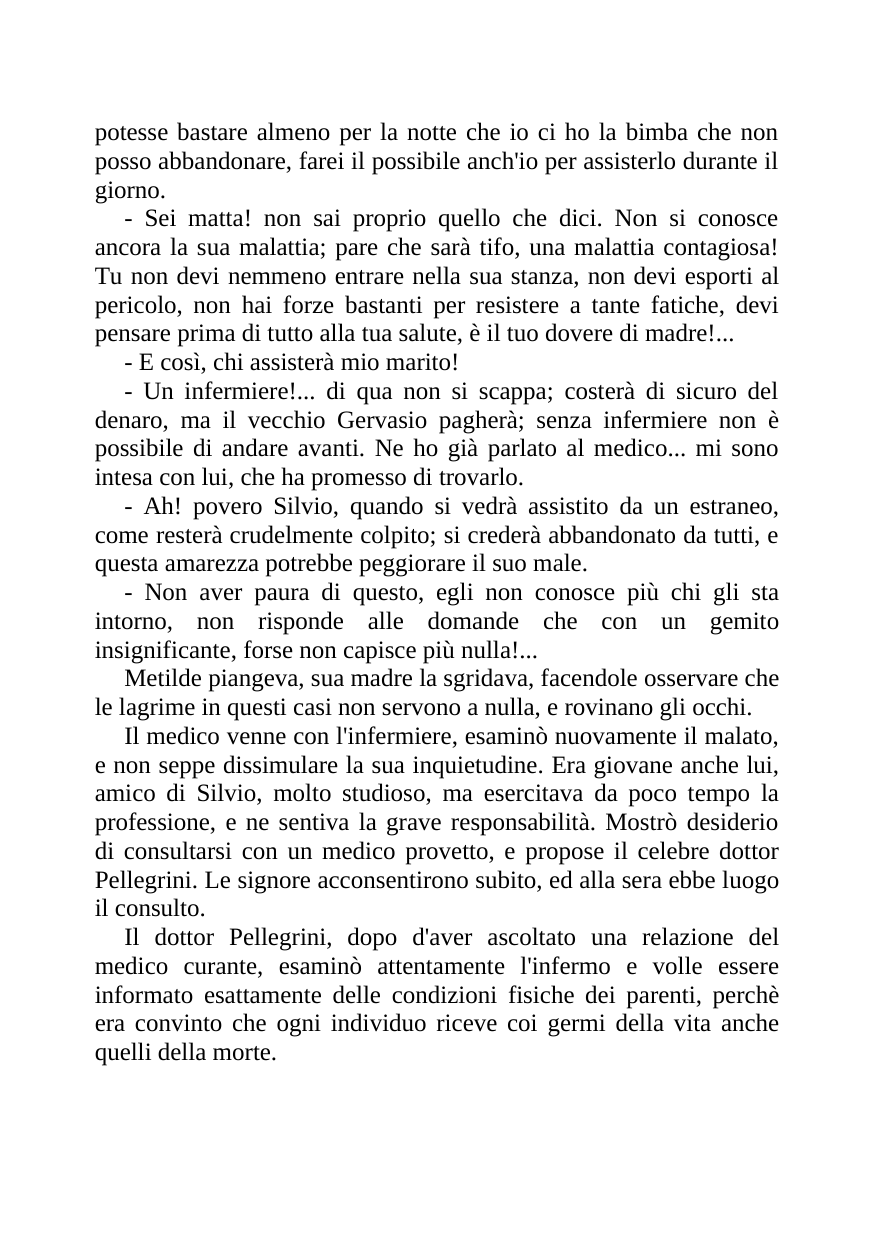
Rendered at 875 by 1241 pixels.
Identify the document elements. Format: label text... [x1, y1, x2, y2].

text Il medico venne con l'infermiere, esaminò nuovamente il malato, e non seppe dissimulare la sua inquietudine. Era giovane anche lui, amico di Silvio, molto studioso, ma esercitava da poco tempo la professione, e ne sentiva la grave responsabilità. Mostrò desiderio di consultarsi con un medico provetto, e propose il celebre dottor Pellegrini. Le signore acconsentirono subito, ed alla sera ebbe luogo il consulto. [94, 721, 779, 922]
text - Un infermiere!... di qua non si scappa; costerà di sicuro del denaro, ma il vecchio Gervasio pagherà; senza infermiere non è possibile di andare avanti. Ne ho già parlato al medico... mi sono intesa con lui, che ha promesso di trovarlo. [94, 376, 779, 491]
text - Non aver paura di questo, egli non conosce più chi gli sta intorno, non risponde alle domande che con un gemito insignificante, forse non capisce più nulla!... [94, 577, 779, 663]
text potesse bastare almeno per la notte che io ci ho la bimba che non posso abbandonare, farei il possibile anch'io per assisterlo durante il giorno. [94, 117, 779, 203]
text Il dottor Pellegrini, dopo d'aver ascoltato una relazione del medico curante, esaminò attentamente l'infermo e volle essere informato esattamente delle condizioni fisiche dei parenti, perchè era convinto che ogni individuo riceve coi germi della vita anche quelli della morte. [94, 922, 779, 1066]
text Metilde piangeva, sua madre la sgridava, facendole osservare che le lagrime in questi casi non servono a nulla, e rovinano gli occhi. [94, 663, 779, 721]
text - Sei matta! non sai proprio quello che dici. Non si conosce ancora la sua malattia; pare che sarà tifo, una malattia contagiosa! Tu non devi nemmeno entrare nella sua stanza, non devi esporti al pericolo, non hai forze bastanti per resistere a tante fatiche, devi pensare prima di tutto alla tua salute, è il tuo dovere di madre!... [94, 203, 779, 347]
text - E così, chi assisterà mio marito! [94, 347, 779, 376]
text - Ah! povero Silvio, quando si vedrà assistito da un estraneo, come resterà crudelmente colpito; si crederà abbandonato da tutti, e questa amarezza potrebbe peggiorare il suo male. [94, 491, 779, 577]
